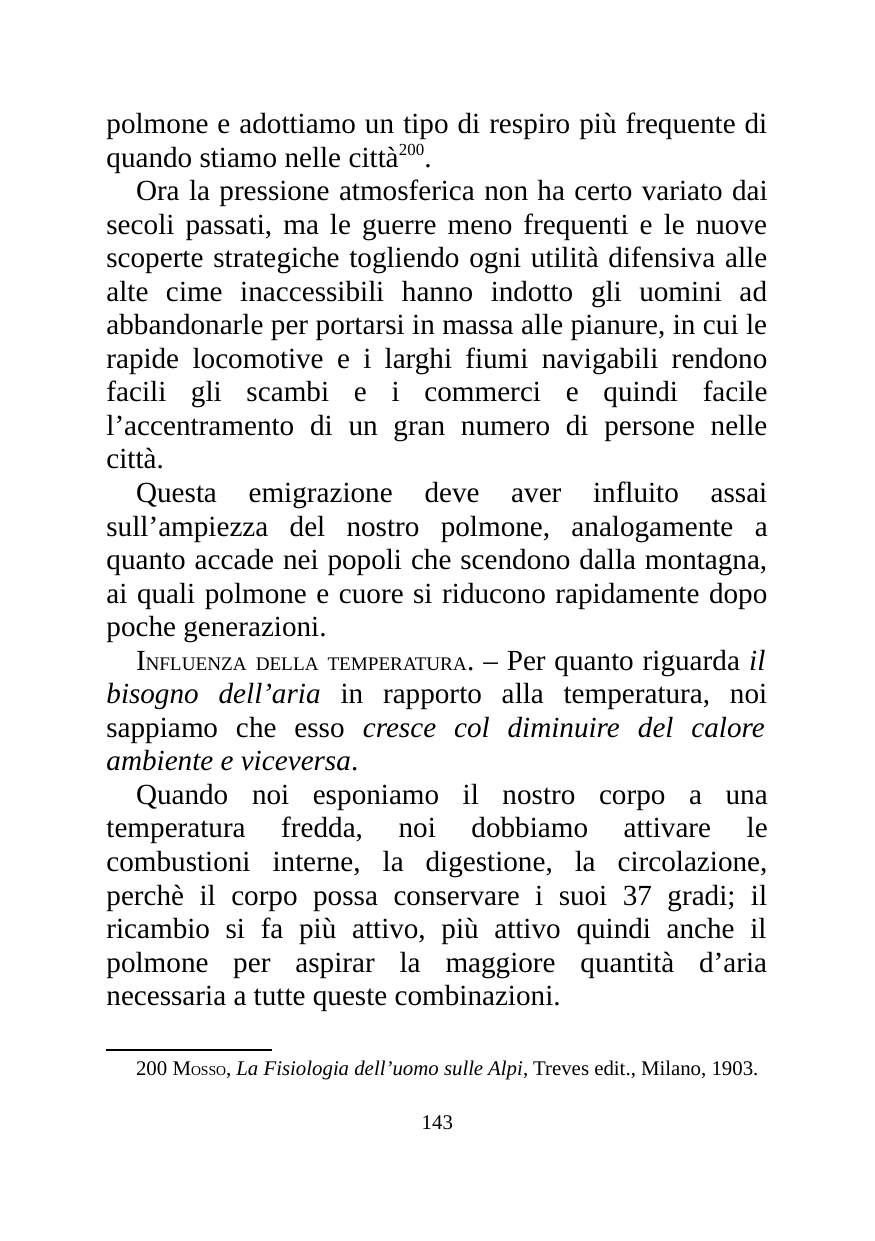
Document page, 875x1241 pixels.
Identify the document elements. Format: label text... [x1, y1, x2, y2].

text polmone e adottiamo un tipo di respiro più frequente di quando stiamo nelle città. [106, 106, 768, 173]
text Questa emigrazione deve aver influito assai sull’ampiezza del nostro polmone, analogamente a quanto accade nei popoli che scendono dalla montagna, ai quali polmone e cuore si riducono rapidamente dopo poche generazioni. [106, 475, 768, 643]
text Mosso, La Fisiologia dell’uomo sulle Alpi, Treves edit., Milano, 1903. [106, 1056, 768, 1080]
text Ora la pressione atmosferica non ha certo variato dai secoli passati, ma le guerre meno frequenti e le nuove scoperte strategiche togliendo ogni utilità difensiva alle alte cime inaccessibili hanno indotto gli uomini ad abbandonarle per portarsi in massa alle pianure, in cui le rapide locomotive e i larghi fiumi navigabili rendono facili gli scambi e i commerci e quindi facile l’accentramento di un gran numero di persone nelle città. [106, 173, 768, 475]
text Quando noi esponiamo il nostro corpo a una temperatura fredda, noi dobbiamo attivare le combustioni interne, la digestione, la circolazione, perchè il corpo possa conservare i suoi 37 gradi; il ricambio si fa più attivo, più attivo quindi anche il polmone per aspirar la maggiore quantità d’aria necessaria a tutte queste combinazioni. [106, 777, 768, 1012]
text Influenza della temperatura. – Per quanto riguarda il bisogno dell’aria in rapporto alla temperatura, noi sappiamo che esso cresce col diminuire del calore ambiente e viceversa. [106, 643, 768, 777]
